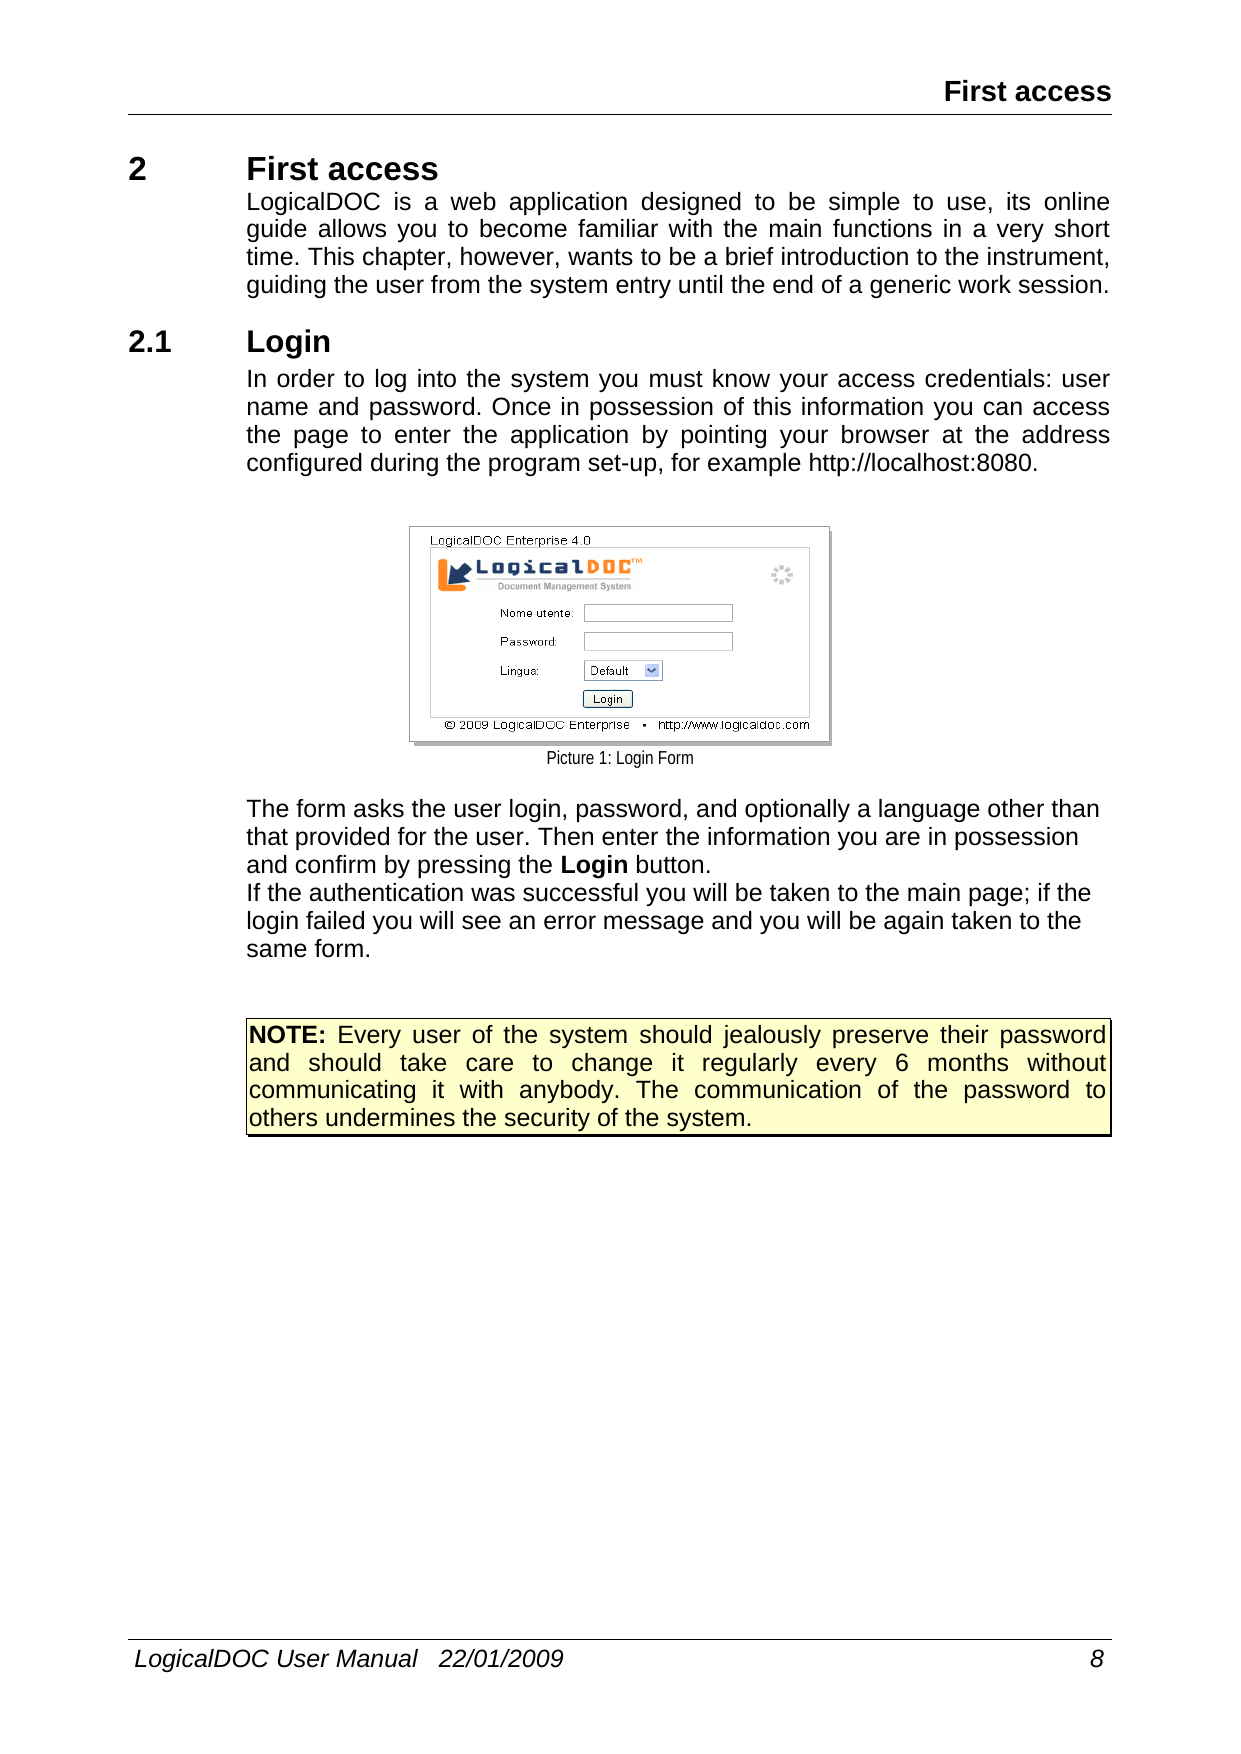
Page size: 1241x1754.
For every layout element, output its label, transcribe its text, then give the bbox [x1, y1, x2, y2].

text In order to log into the system you must know your access credentials: user name and password. Once in possession of this information you can access the page to enter the application by pointing your browser at the address configured during the program set-up, for example http://localhost:8080. [246, 365, 1112, 477]
text LogicalDOC is a web application designed to be simple to use, its online guide allows you to become familiar with the main functions in a very short time. This chapter, however, wants to be a brief introduction to the instrument, guiding the user from the system entry until the end of a generic work session. [246, 187, 1112, 299]
text NOTE: Every user of the system should jealously preserve their password and should take care to change it regularly every 6 months without communicating it with anybody. The communication of the password to others undermines the security of the system. [247, 1019, 1110, 1134]
text If the authentication was successful you will be taken to the main page; if the login failed you will see an error message and you will be again taken to the same form. [246, 879, 1112, 962]
text Picture 1: Login Form [409, 742, 831, 768]
subtitle Login [128, 324, 1112, 359]
subtitle First access [128, 150, 1112, 187]
picture [425, 535, 813, 732]
text The form asks the user login, password, and optionally a language other than that provided for the user. Then enter the information you are in possession and confirm by pressing the Login button. [246, 477, 1112, 879]
